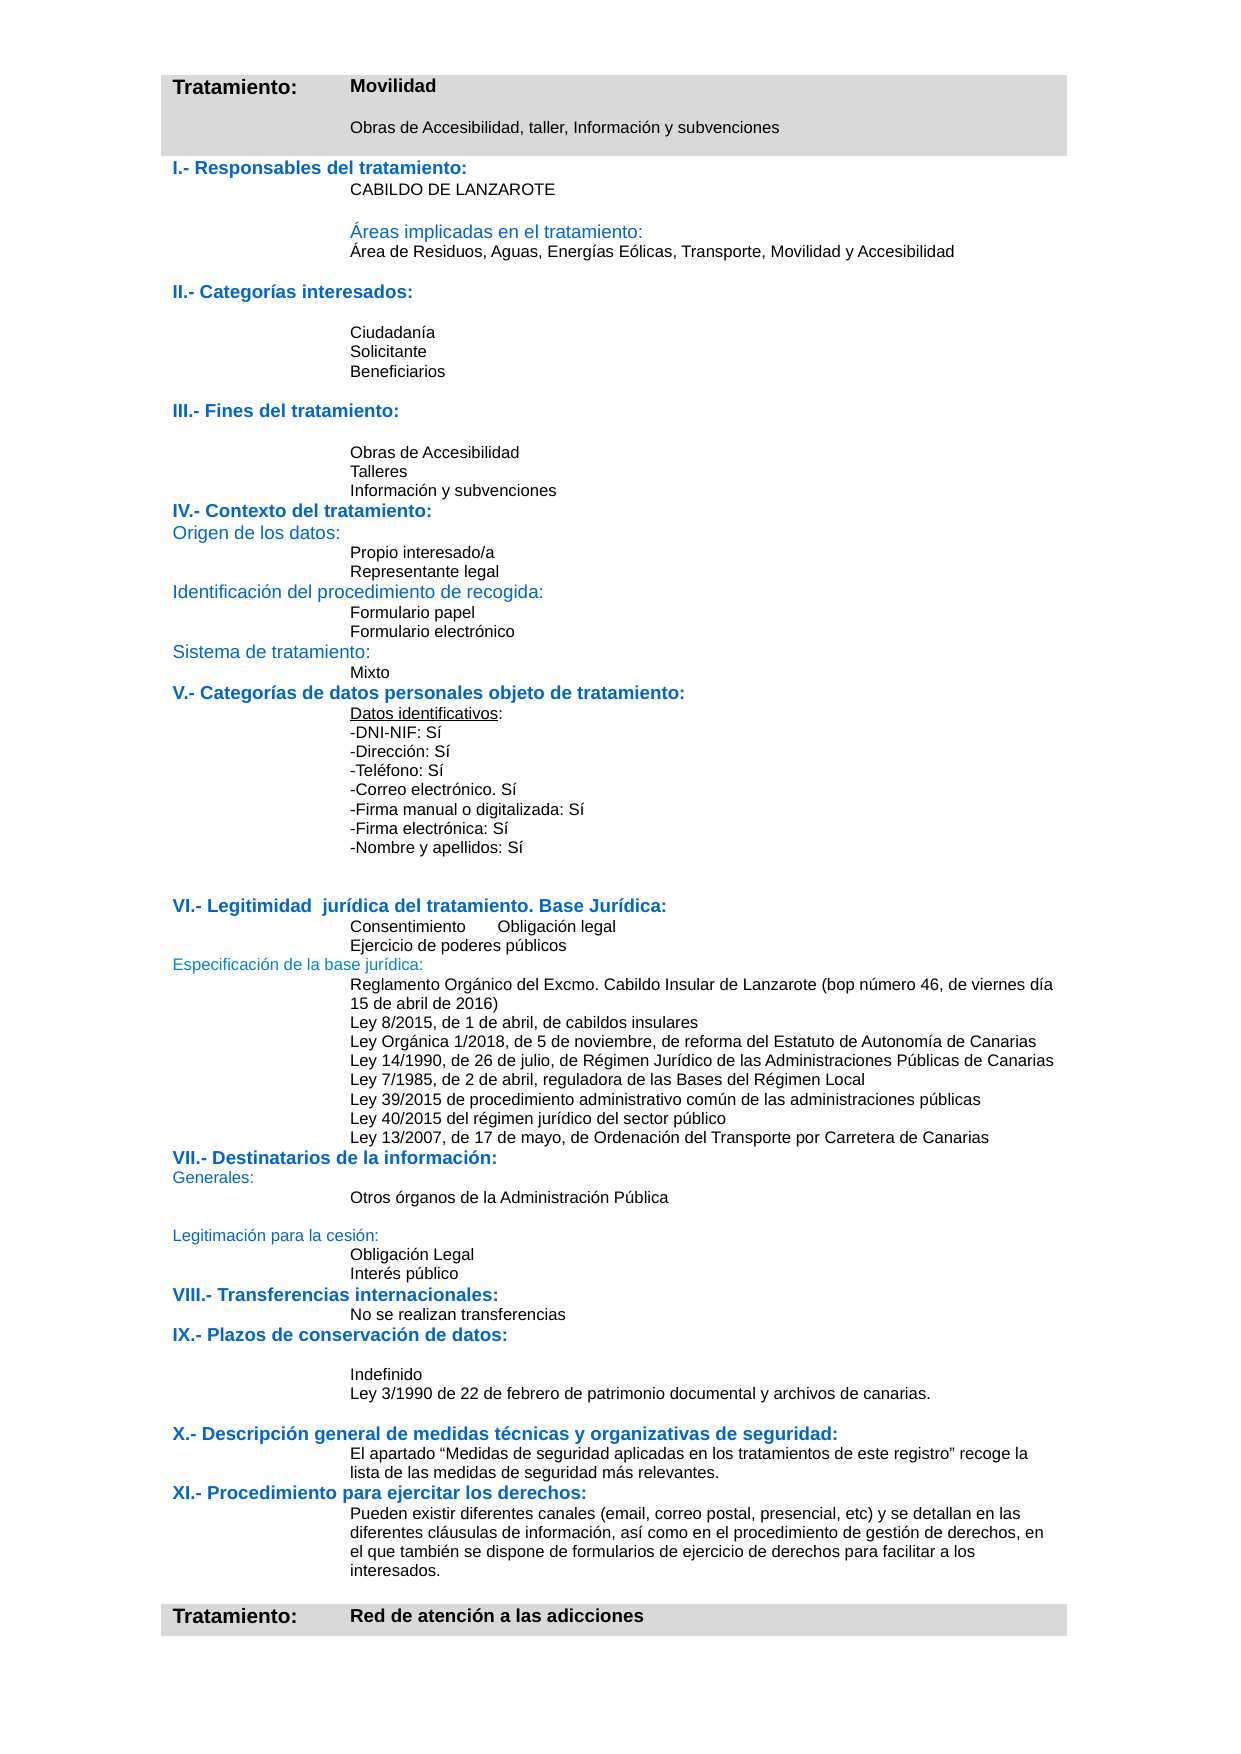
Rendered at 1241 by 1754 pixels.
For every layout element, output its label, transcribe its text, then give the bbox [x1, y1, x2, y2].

table_cell [161, 1245, 339, 1283]
table_cell [161, 704, 339, 895]
table_cell Legitimación para la cesión: [161, 1226, 1067, 1245]
table_cell Generales: [161, 1168, 1067, 1187]
table_cell [161, 304, 339, 400]
table_cell [161, 603, 339, 641]
table_header Tratamiento: [161, 1604, 339, 1636]
table_header Red de atención a las adicciones [339, 1604, 1067, 1636]
table_cell Consentimiento Obligación legal Ejercicio de poderes públicos [339, 917, 1067, 955]
table_cell Mixto [339, 663, 1067, 682]
table_cell Otros órganos de la Administración Pública [339, 1188, 1067, 1226]
table_cell [161, 1346, 339, 1422]
table_cell Obras de Accesibilidad Talleres Información y subvenciones [339, 423, 1067, 500]
table_cell VIII.- Transferencias internacionales: [161, 1283, 1067, 1305]
table_cell [161, 543, 339, 581]
table_cell [161, 423, 339, 500]
table_cell Formulario papel Formulario electrónico [339, 603, 1067, 641]
table_cell IV.- Contexto del tratamiento: [161, 500, 1067, 521]
table_header Tratamiento: [161, 75, 339, 156]
table_cell Identificación del procedimiento de recogida: [161, 581, 1067, 603]
table_cell Ciudadanía Solicitante Beneficiarios [339, 304, 1067, 400]
table_cell XI.- Procedimiento para ejercitar los derechos: [161, 1482, 1067, 1504]
table_cell VII.- Destinatarios de la información: [161, 1147, 1067, 1168]
table_cell Origen de los datos: [161, 521, 1067, 543]
table_cell Obligación Legal Interés público [339, 1245, 1067, 1283]
table_cell El apartado “Medidas de seguridad aplicadas en los tratamientos de este registro” recoge la lista de las medidas de seguridad más relevantes. [339, 1444, 1067, 1482]
table_header Movilidad Obras de Accesibilidad, taller, Información y subvenciones [339, 75, 1067, 156]
table_cell [161, 974, 339, 1147]
table_cell III.- Fines del tratamiento: [161, 400, 1067, 423]
table_cell V.- Categorías de datos personales objeto de tratamiento: [161, 682, 1067, 703]
table_cell I.- Responsables del tratamiento: [161, 156, 1067, 180]
table_cell X.- Descripción general de medidas técnicas y organizativas de seguridad: [161, 1422, 1067, 1444]
table_cell [161, 180, 339, 281]
table_cell Pueden existir diferentes canales (email, correo postal, presencial, etc) y se detallan en las diferentes cláusulas de información, así como en el procedimiento de gestión de derechos, en el que también se dispone de formularios de ejercicio de derechos para facilitar a los interesados. [339, 1504, 1067, 1580]
table_cell Especificación de la base jurídica: [161, 955, 1067, 974]
table_cell CABILDO DE LANZAROTE Áreas implicadas en el tratamiento: Área de Residuos, Aguas, Energías Eólicas, Transporte, Movilidad y Accesibilidad [339, 180, 1067, 281]
table_cell Datos identificativos: -DNI-NIF: Sí -Dirección: Sí -Teléfono: Sí -Correo electrónico. Sí -Firma manual o digitalizada: Sí -Firma electrónica: Sí -Nombre y apellidos: Sí [339, 704, 1067, 895]
table_cell [161, 1504, 339, 1580]
table_cell [161, 1305, 339, 1324]
table_cell II.- Categorías interesados: [161, 281, 1067, 304]
table_cell [161, 1188, 339, 1226]
table_cell VI.- Legitimidad jurídica del tratamiento. Base Jurídica: [161, 895, 1067, 917]
table_cell Propio interesado/a Representante legal [339, 543, 1067, 581]
table_cell [161, 663, 339, 682]
table_cell [161, 917, 339, 955]
table_cell [161, 1444, 339, 1482]
table_cell IX.- Plazos de conservación de datos: [161, 1324, 1067, 1346]
table_cell No se realizan transferencias [339, 1305, 1067, 1324]
table_cell Indefinido Ley 3/1990 de 22 de febrero de patrimonio documental y archivos de canarias. [339, 1346, 1067, 1422]
table_cell Sistema de tratamiento: [161, 641, 1067, 663]
table_cell Reglamento Orgánico del Excmo. Cabildo Insular de Lanzarote (bop número 46, de viernes día 15 de abril de 2016) Ley 8/2015, de 1 de abril, de cabildos insulares Ley Orgánica 1/2018, de 5 de noviembre, de reforma del Estatuto de Autonomía de Canarias Ley 14/1990, de 26 de julio, de Régimen Jurídico de las Administraciones Públicas de Canarias Ley 7/1985, de 2 de abril, reguladora de las Bases del Régimen Local Ley 39/2015 de procedimiento administrativo común de las administraciones públicas Ley 40/2015 del régimen jurídico del sector público Ley 13/2007, de 17 de mayo, de Ordenación del Transporte por Carretera de Canarias [339, 974, 1067, 1147]
